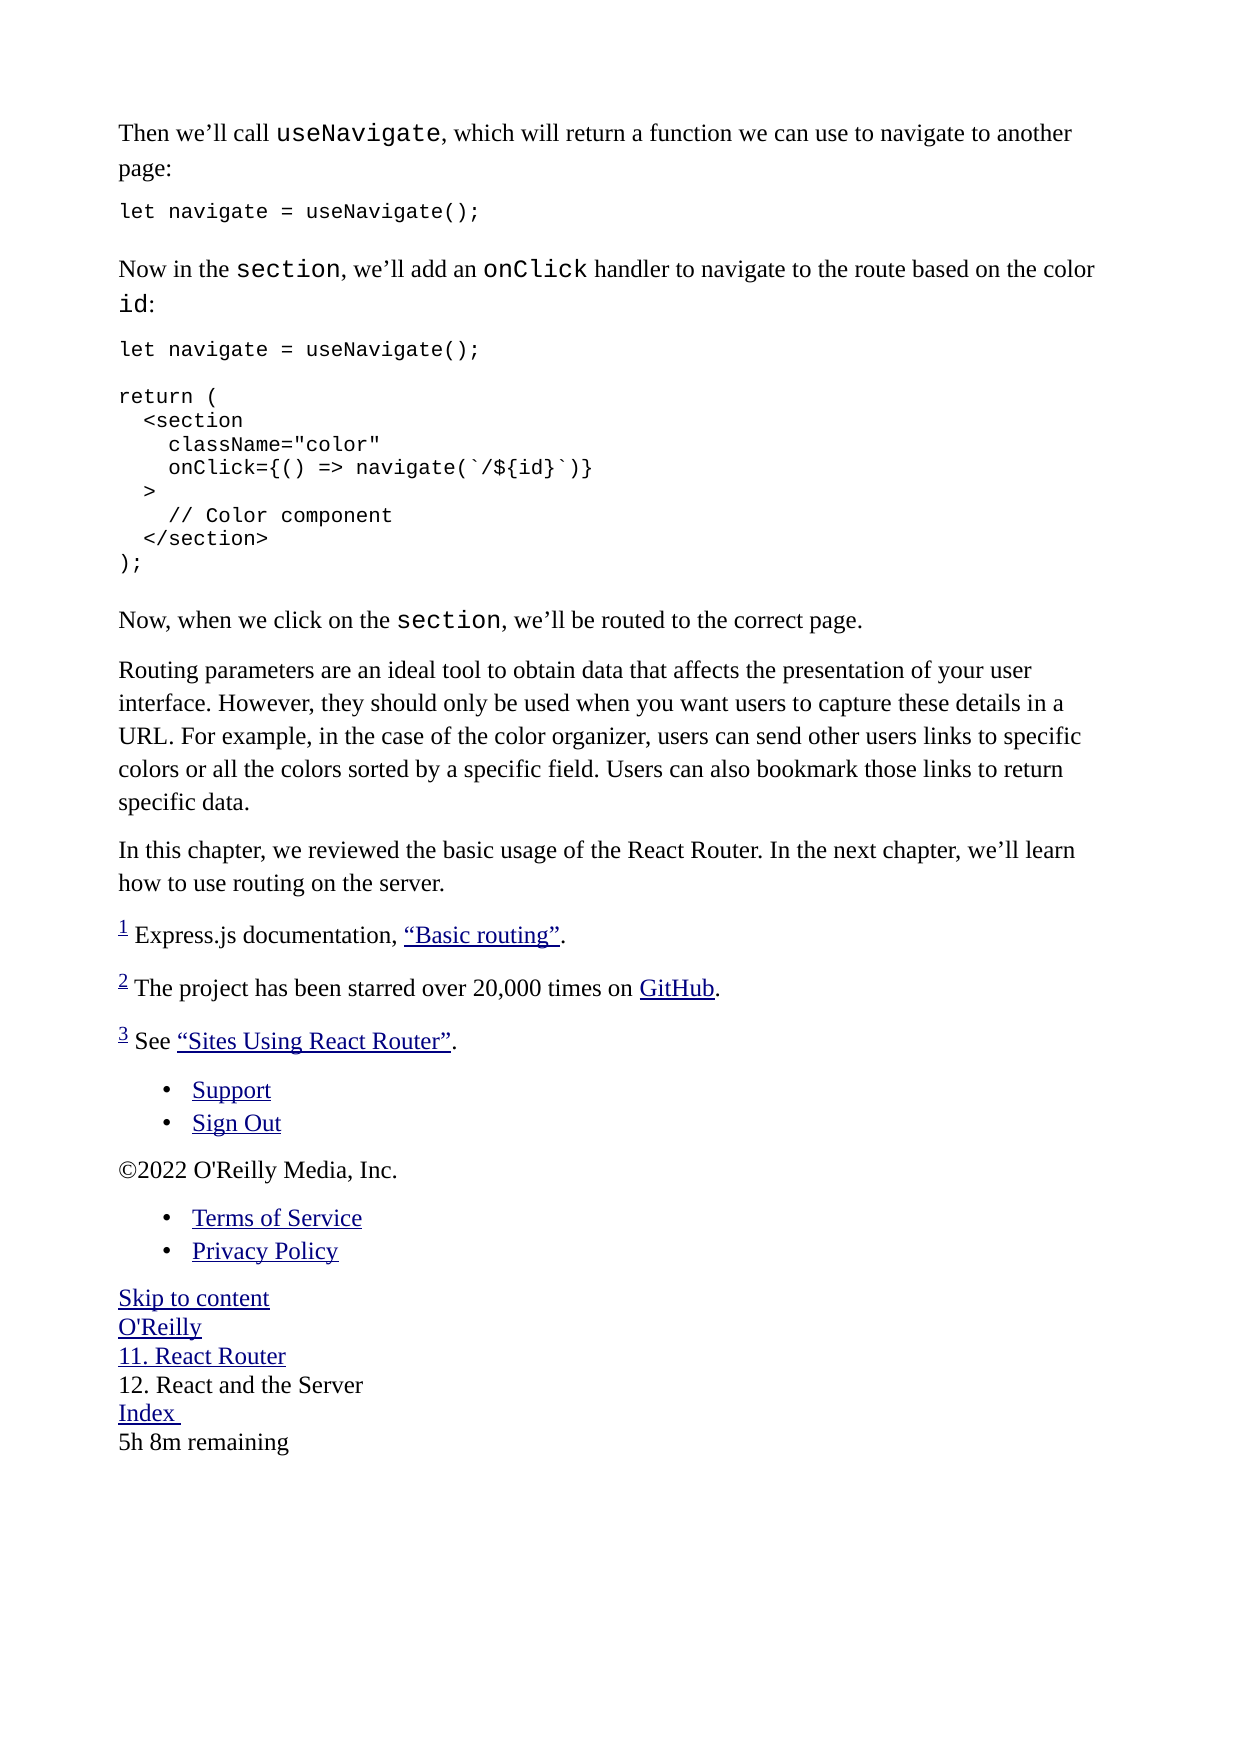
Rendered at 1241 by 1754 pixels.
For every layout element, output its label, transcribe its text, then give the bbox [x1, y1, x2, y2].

text let navigate = useNavigate(); [118, 339, 1122, 363]
text 5h 8m remaining [118, 1427, 1122, 1456]
text return ( [118, 386, 1122, 410]
list Support [162, 1075, 1122, 1103]
text 3 See “Sites Using React Router”. [118, 1022, 1122, 1055]
list Terms of Service [162, 1203, 1122, 1232]
text // Color component [118, 504, 1122, 528]
text </section> [118, 528, 1122, 552]
list Sign Out [162, 1108, 1122, 1136]
text ); [118, 552, 1122, 576]
text <section [118, 410, 1122, 434]
text className="color" [118, 434, 1122, 457]
text > [118, 481, 1122, 504]
text In this chapter, we reviewed the basic usage of the React Router. In the next chapter, we’ll learn how to use routing on the server. [118, 835, 1122, 896]
text let navigate = useNavigate(); [118, 201, 1122, 224]
text ©2022 O'Reilly Media, Inc. [118, 1155, 1122, 1184]
text onClick={() => navigate(`/${id}`)} [118, 457, 1122, 481]
text 1 Express.js documentation, “Basic routing”. [118, 915, 1122, 949]
text Skip to content [118, 1283, 1122, 1312]
text Then we’ll call useNavigate, which will return a function we can use to navigate to another page: [118, 118, 1122, 182]
text 12. React and the Server [118, 1370, 1122, 1398]
text 11. React Router [118, 1341, 1122, 1370]
text Routing parameters are an ideal tool to obtain data that affects the presentation of your user interface. However, they should only be used when you want users to capture these details in a URL. For example, in the case of the color organizer, users can send other users links to specific colors or all the colors sorted by a specific field. Users can also bookmark those links to return specific data. [118, 655, 1122, 816]
text 2 The project has been starred over 20,000 times on GitHub. [118, 968, 1122, 1002]
text Now in the section, we’ll add an onClick handler to navigate to the route based on the color id: [118, 254, 1122, 320]
text Now, when we click on the section, we’ll be routed to the correct page. [118, 605, 1122, 636]
list Privacy Policy [162, 1236, 1122, 1265]
text O'Reilly [118, 1312, 1122, 1341]
text Index [118, 1398, 1122, 1427]
